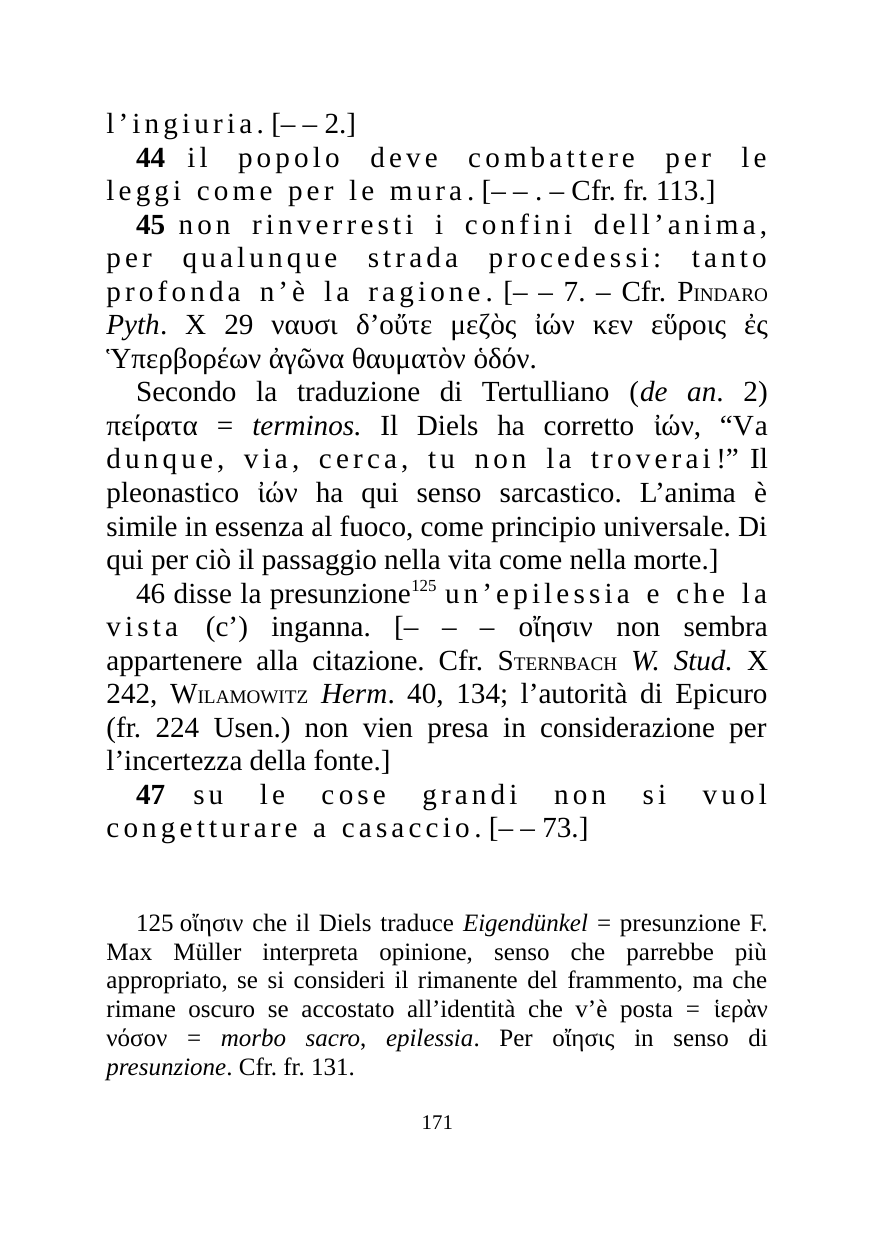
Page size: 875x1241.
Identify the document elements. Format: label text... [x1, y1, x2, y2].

text 44 il popolo deve combattere per le leggi come per le mura. [– – . – Cfr. fr. 113.] [106, 140, 768, 207]
text Secondo la traduzione di Tertulliano (de an. 2) πείρατα = terminos. Il Diels ha corretto ἰών, “Va dunque, via, cerca, tu non la troverai!” Il pleonastico ἰών ha qui senso sarcastico. L’anima è simile in essenza al fuoco, come principio universale. Di qui per ciò il passaggio nella vita come nella morte.] [106, 374, 768, 576]
text οἴησιν che il Diels traduce Eigendünkel = presunzione F. Max Müller interpreta opinione, senso che parrebbe più appropriato, se si consideri il rimanente del frammento, ma che rimane oscuro se accostato all’identità che v’è posta = ἱερὰν νόσον = morbo sacro, epilessia. Per οἴησις in senso di presunzione. Cfr. fr. 131. [106, 908, 768, 1080]
text 46 disse la presunzione un’epilessia e che la vista (c’) inganna. [– – – οἴησιν non sembra appartenere alla citazione. Cfr. Sternbach W. Stud. X 242, Wilamowitz Herm. 40, 134; l’autorità di Epicuro (fr. 224 Usen.) non vien presa in considerazione per l’incertezza della fonte.] [106, 576, 768, 777]
text 45 non rinverresti i confini dell’anima, per qualunque strada procedessi: tanto profonda n’è la ragione. [– – 7. – Cfr. Pindaro Pyth. X 29 ναυσι δ’οὔτε μεζὸς ἰών κεν εὕροις ἐς Ὑπερβορέων ἀγῶνα θαυματὸν ὁδόν. [106, 207, 768, 374]
text 47 su le cose grandi non si vuol congetturare a casaccio. [– – 73.] [106, 777, 768, 844]
text l’ingiuria. [– – 2.] [106, 106, 768, 140]
